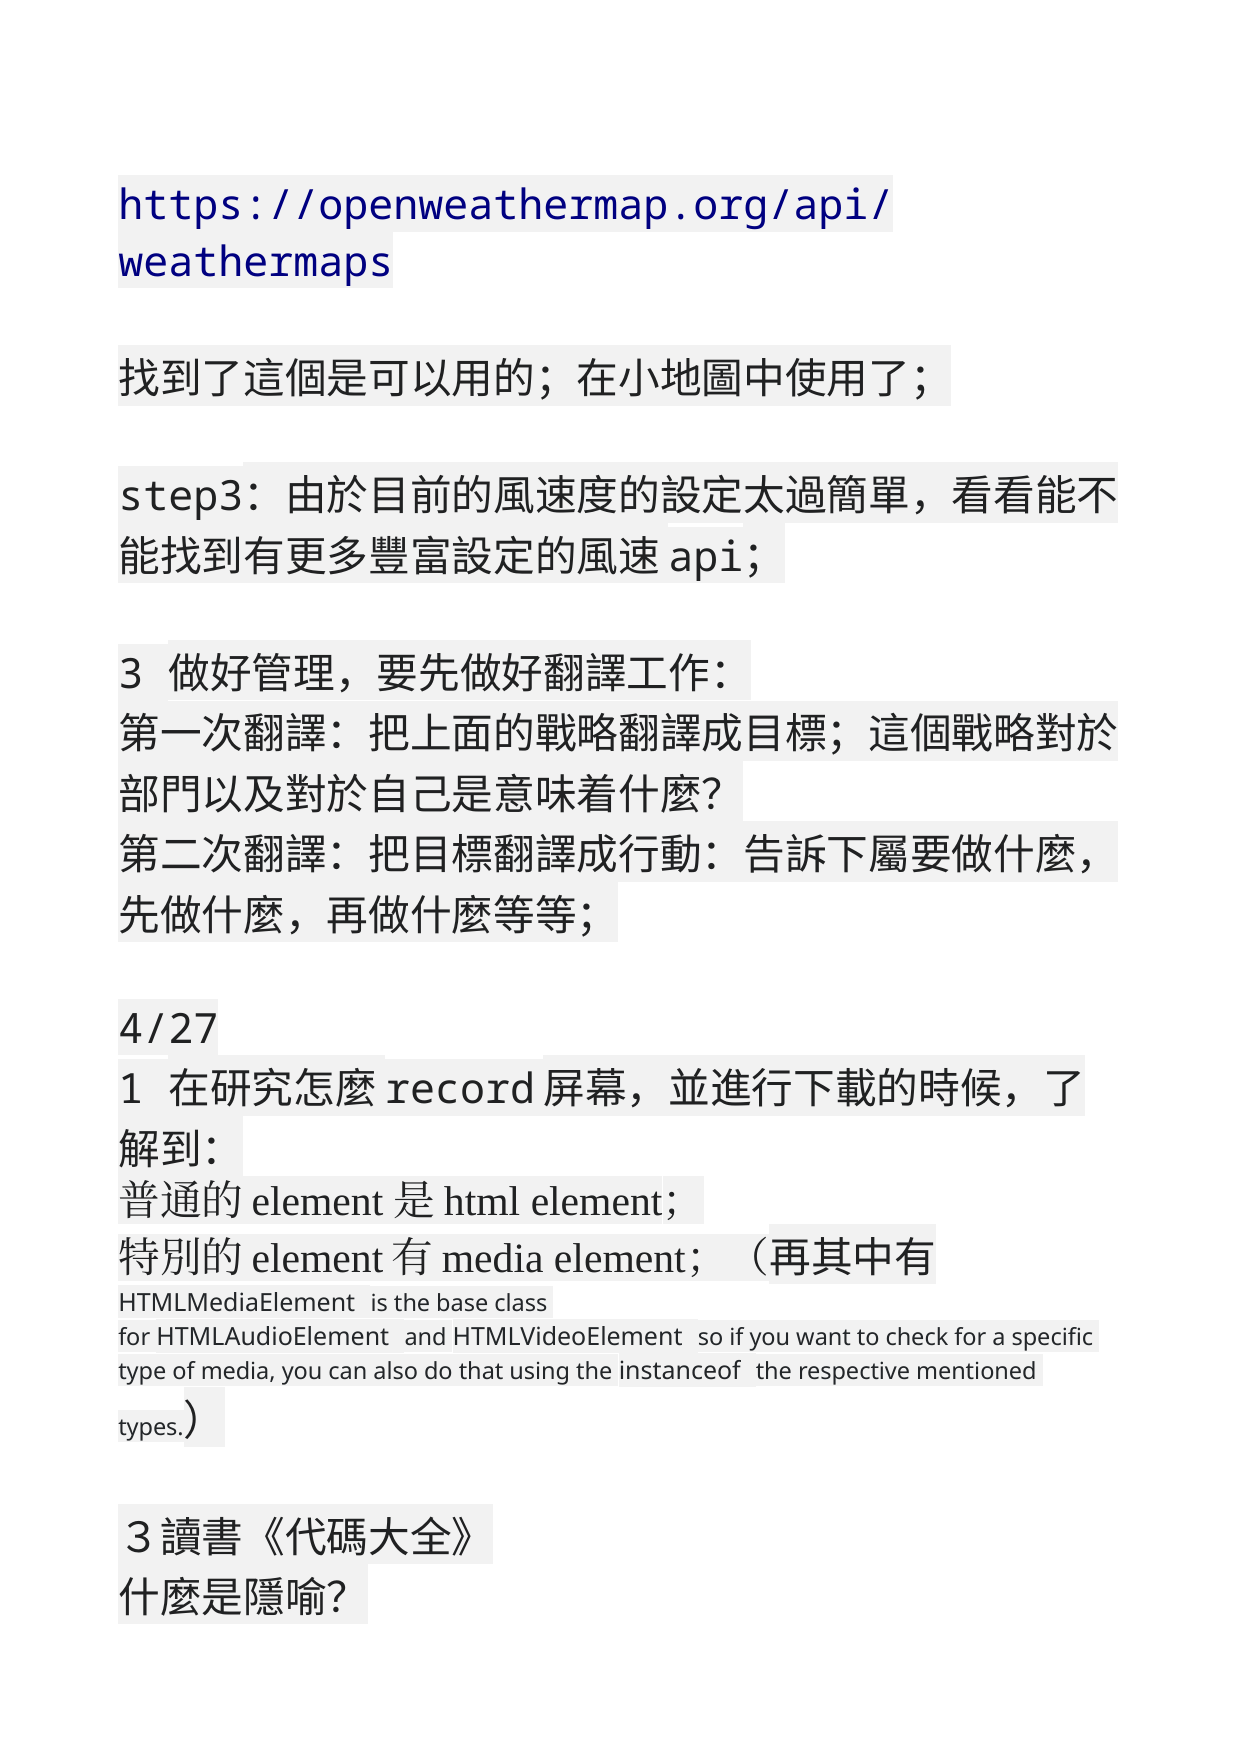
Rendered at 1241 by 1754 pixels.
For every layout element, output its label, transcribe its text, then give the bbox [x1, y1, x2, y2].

text 第二次翻譯：把目標翻譯成行動：告訴下屬要做什麼，先做什麼，再做什麼等等； [118, 821, 1122, 942]
text 3 做好管理，要先做好翻譯工作： [118, 640, 1122, 701]
text step3：由於目前的風速度的設定太過簡單，看看能不能找到有更多豐富設定的風速api； [118, 462, 1122, 583]
text ３讀書《代碼大全》 [118, 1504, 1122, 1564]
text 特別的element有media element；（再其中有HTMLMediaElement is the base class for HTMLAudioElement and HTMLVideoElement so if you want to check for a specific type of media, you can also do that using the instanceof the respective mentioned types.） [118, 1224, 1122, 1447]
text 什麼是隱喻？ [118, 1564, 1122, 1624]
text 4/27 [118, 999, 1122, 1055]
text 第一次翻譯：把上面的戰略翻譯成目標；這個戰略對於部門以及對於自己是意味着什麼？ [118, 701, 1122, 821]
text 找到了這個是可以用的；在小地圖中使用了； [118, 345, 1122, 406]
text 1 在研究怎麼record屏幕，並進行下載的時候，了解到： [118, 1055, 1122, 1176]
text https://openweathermap.org/api/weathermaps [118, 175, 1122, 288]
text 普通的element 是html element； [118, 1176, 1122, 1224]
